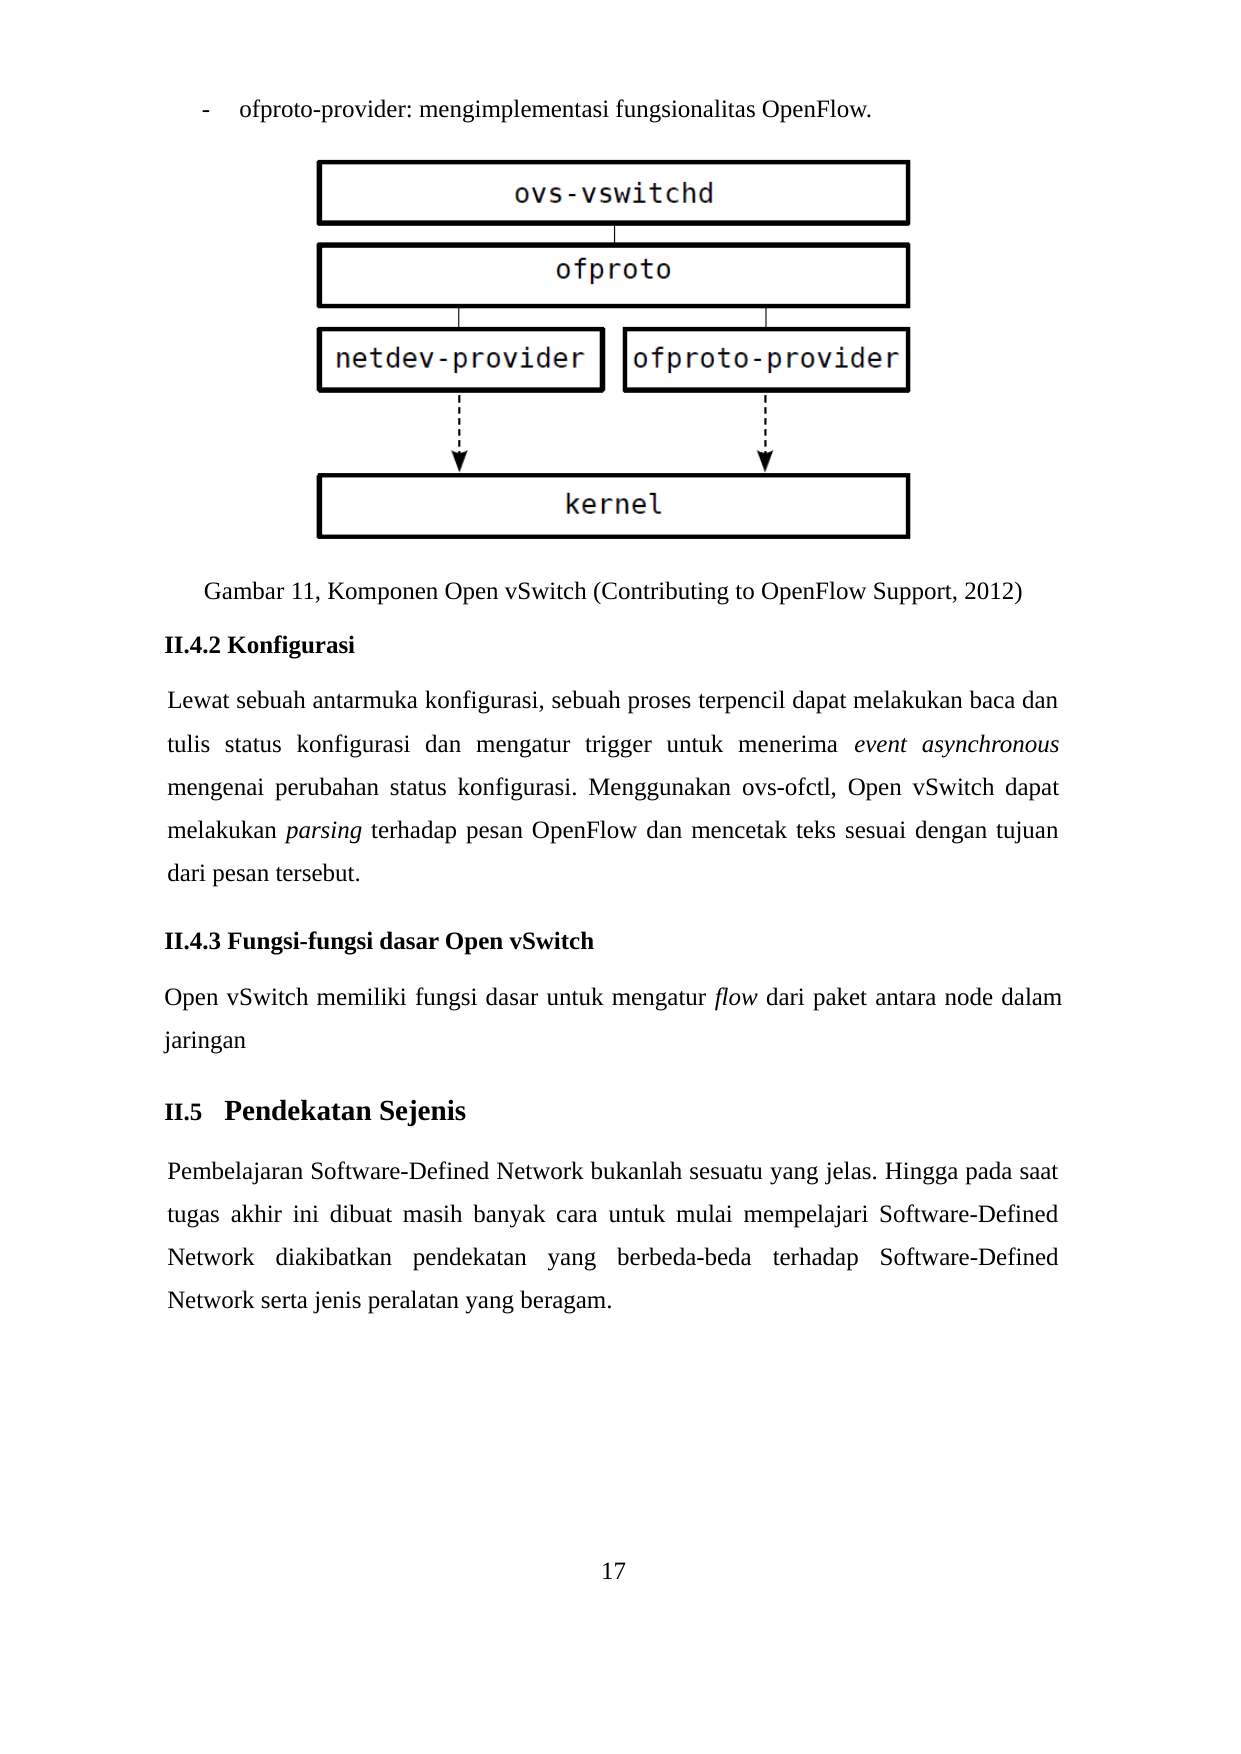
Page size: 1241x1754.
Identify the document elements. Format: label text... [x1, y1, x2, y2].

text Gambar 11, Komponen Open vSwitch (Contributing to OpenFlow Support, 2012) [164, 576, 1062, 605]
picture [309, 149, 918, 550]
text Pembelajaran Software-Defined Network bukanlah sesuatu yang jelas. Hingga pada saat tugas akhir ini dibuat masih banyak cara untuk mulai mempelajari Software-Defined Network diakibatkan pendekatan yang berbeda-beda terhadap Software-Defined Network serta jenis peralatan yang beragam. [167, 1156, 1059, 1314]
list ofproto-provider: mengimplementasi fungsionalitas OpenFlow. [202, 94, 1062, 122]
subtitle II.4.2 Konfigurasi [164, 630, 1062, 659]
subtitle II.4.3 Fungsi-fungsi dasar Open vSwitch [164, 926, 1062, 955]
subtitle II.5 Pendekatan Sejenis [164, 1093, 1062, 1127]
text Open vSwitch memiliki fungsi dasar untuk mengatur flow dari paket antara node dalam jaringan [164, 982, 1062, 1054]
text Lewat sebuah antarmuka konfigurasi, sebuah proses terpencil dapat melakukan baca dan tulis status konfigurasi dan mengatur trigger untuk menerima event asynchronous mengenai perubahan status konfigurasi. Menggunakan ovs-ofctl, Open vSwitch dapat melakukan parsing terhadap pesan OpenFlow dan mencetak teks sesuai dengan tujuan dari pesan tersebut. [167, 686, 1059, 887]
